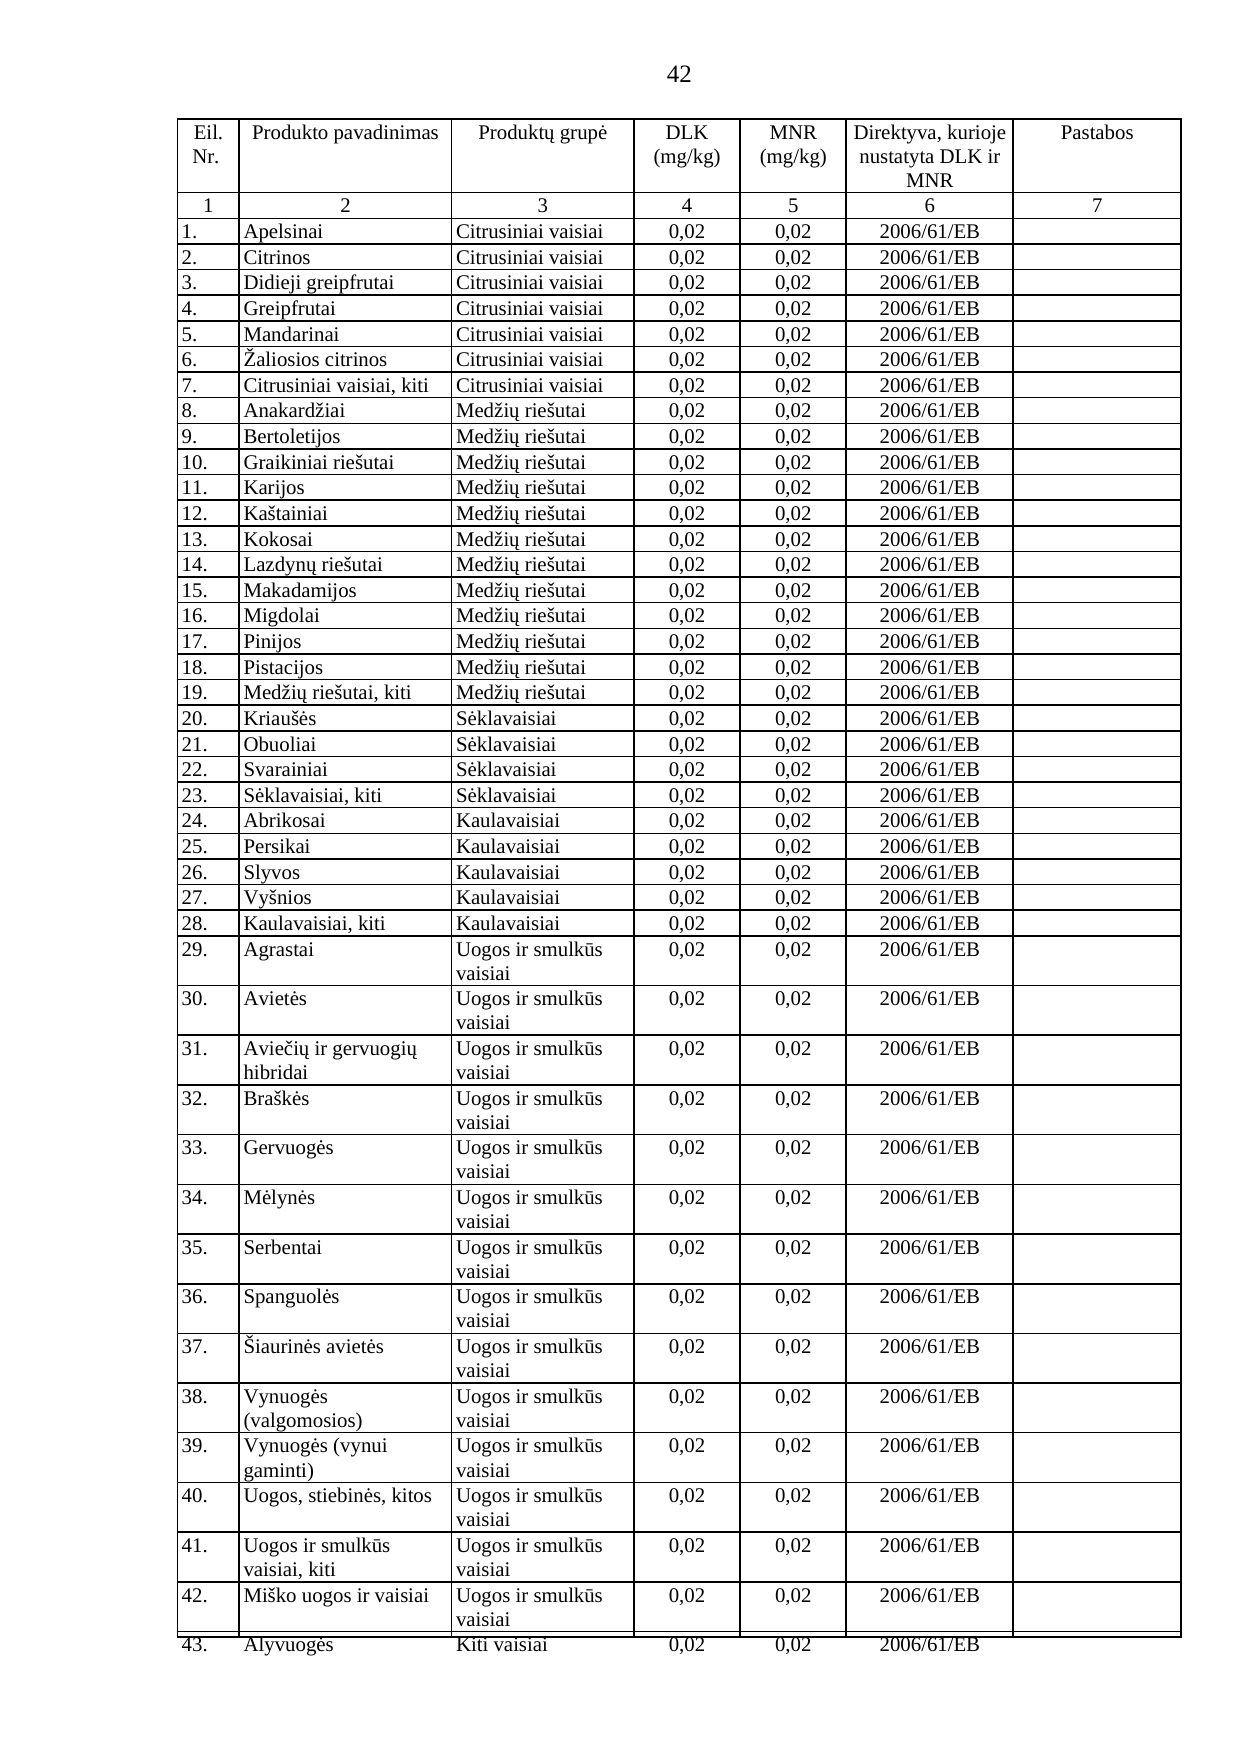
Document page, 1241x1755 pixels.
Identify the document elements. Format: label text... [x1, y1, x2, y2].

table_cell 30. [178, 986, 238, 1034]
table_cell Serbentai [240, 1235, 451, 1283]
table_cell 2006/61/EB [847, 1583, 1012, 1631]
table_cell 2006/61/EB [847, 1433, 1012, 1482]
table_cell Spanguolės [240, 1285, 451, 1332]
table_cell 2006/61/EB [847, 1483, 1012, 1531]
table_cell Gervuogės [240, 1135, 451, 1183]
table_cell 31. [178, 1036, 238, 1084]
table_cell 0,02 [741, 1135, 845, 1183]
table_cell 2 [447, 193, 451, 217]
table_cell [1014, 1433, 1180, 1482]
table_cell [1014, 1533, 1180, 1581]
table_cell 0,02 [635, 1433, 739, 1482]
table_cell 0,02 [635, 1533, 739, 1581]
table_cell [1014, 1086, 1180, 1134]
table_header Eil. Nr. [178, 120, 238, 192]
table_cell [1014, 1334, 1180, 1382]
table_cell 2006/61/EB [847, 1384, 1012, 1432]
table_header Produkto pavadinimas [240, 120, 451, 192]
table_cell 0,02 [635, 1086, 739, 1134]
table_header Produktų grupė [452, 120, 633, 192]
table_cell Braškės [240, 1086, 451, 1134]
table_cell [1014, 1036, 1180, 1084]
table_header DLK (mg/kg) [635, 120, 739, 192]
table_cell 3 [452, 193, 456, 217]
table_cell 0,02 [635, 1483, 739, 1531]
table_cell 39. [178, 1433, 238, 1482]
table_cell Uogos, stiebinės, kitos [240, 1483, 451, 1531]
table_cell 0,02 [635, 1334, 739, 1382]
table_cell [1014, 937, 1180, 985]
table_cell 2006/61/EB [847, 1334, 1012, 1382]
table_cell [1014, 1483, 1180, 1531]
table_cell 35. [178, 1235, 238, 1283]
table_cell [1014, 1384, 1180, 1432]
table_cell 0,02 [741, 1384, 845, 1432]
table_cell 0,02 [741, 1433, 845, 1482]
table_cell 2006/61/EB [847, 1185, 1012, 1233]
table_cell 0,02 [741, 1185, 845, 1233]
table_cell Avietės [240, 986, 451, 1034]
table_cell 37. [178, 1334, 238, 1382]
table_cell 38. [178, 1384, 238, 1432]
table_cell 0,02 [635, 937, 739, 985]
table_cell 0,02 [741, 1483, 845, 1531]
table_cell 0,02 [635, 1135, 739, 1183]
table_cell 33. [178, 1135, 238, 1183]
table_cell [1014, 1235, 1180, 1283]
table_cell 42. [178, 1583, 238, 1631]
table_cell 0,02 [741, 1235, 845, 1283]
table_cell 0,02 [741, 986, 845, 1034]
table_cell Šiaurinės avietės [240, 1334, 451, 1382]
table_cell 0,02 [635, 986, 739, 1034]
table_cell 0,02 [635, 1583, 739, 1631]
table_cell Mėlynės [240, 1185, 451, 1233]
table_cell 2006/61/EB [847, 986, 1012, 1034]
table_cell [1014, 1583, 1180, 1631]
table_cell Agrastai [240, 937, 451, 985]
table_cell 34. [178, 1185, 238, 1233]
table_cell 2006/61/EB [847, 1135, 1012, 1183]
table_cell 0,02 [741, 937, 845, 985]
table_cell 2006/61/EB [847, 1533, 1012, 1581]
table_cell 36. [178, 1285, 238, 1332]
table_cell 40. [178, 1483, 238, 1531]
table_cell 29. [178, 937, 238, 985]
table_cell 0,02 [741, 1533, 845, 1581]
table_cell [1014, 1185, 1180, 1233]
table_cell 32. [178, 1086, 238, 1134]
table_cell 0,02 [635, 1185, 739, 1233]
table_cell 0,02 [741, 1583, 845, 1631]
table_cell 0,02 [635, 1235, 739, 1283]
table_cell 0,02 [635, 1036, 739, 1084]
table_cell 0,02 [741, 1334, 845, 1382]
table_cell 0,02 [741, 1036, 845, 1084]
table_cell 0,02 [635, 1384, 739, 1432]
table_cell 0,02 [741, 1285, 845, 1332]
table_cell 2006/61/EB [847, 937, 1012, 985]
table_header Pastabos [1014, 120, 1180, 192]
table_cell [1014, 1285, 1180, 1332]
table_cell 2006/61/EB [847, 1036, 1012, 1084]
table_cell 0,02 [741, 1086, 845, 1134]
table_cell [1014, 1135, 1180, 1183]
table_cell 2006/61/EB [847, 1285, 1012, 1332]
table_cell 0,02 [635, 1285, 739, 1332]
table_cell 3 [629, 193, 633, 217]
table_cell [1014, 986, 1180, 1034]
table_cell 41. [178, 1533, 238, 1581]
table_cell 2006/61/EB [847, 1086, 1012, 1134]
table_cell 2006/61/EB [847, 1235, 1012, 1283]
table_header MNR (mg/kg) [741, 120, 845, 192]
table_cell Miško uogos ir vaisiai [240, 1583, 451, 1631]
